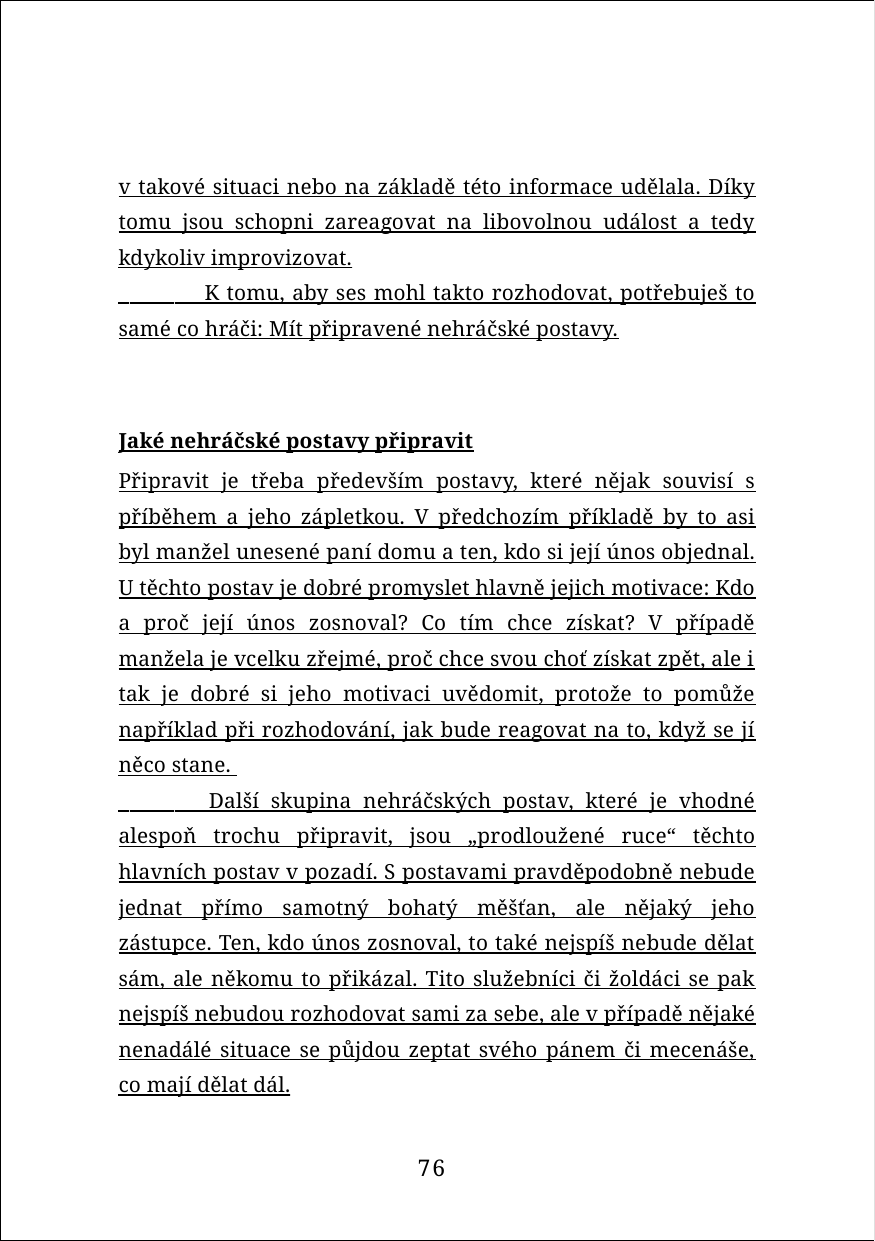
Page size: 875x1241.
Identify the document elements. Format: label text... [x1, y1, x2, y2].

text například při rozhodování, jak bude reagovat na to, když se jí [118, 705, 756, 739]
text nejspíš nebudou rozhodovat sami za sebe, ale v případě nějaké [118, 989, 756, 1023]
subtitle Jaké nehráčské postavy připravit [118, 426, 756, 455]
text a proč její únos zosnoval? Co tím chce získat? V případě [118, 598, 756, 633]
text jednat přímo samotný bohatý měšťan, ale nějaký jeho [118, 882, 756, 917]
text U těchto postav je dobré promyslet hlavně jejich motivace: Kdo [118, 563, 756, 597]
text sám, ale někomu to přikázal. Tito služebníci či žoldáci se pak [118, 953, 756, 988]
text něco stane. Další skupina nehráčských postav, které je vhodné [118, 740, 756, 810]
text kdykoliv improvizovat. K tomu, aby ses mohl takto rozhodovat, potřebuješ to [118, 232, 756, 302]
text manžela je vcelku zřejmé, proč chce svou choť získat zpět, ale i tak je dobré si jeho motivaci uvědomit, protože to pomůže [118, 634, 756, 704]
text alespoň trochu připravit, jsou „prodloužené ruce“ těchto [118, 812, 756, 846]
text v takové situaci nebo na základě této informace udělala. Díky [118, 172, 756, 196]
text Připravit je třeba především postavy, které nějak souvisí s [118, 466, 756, 491]
text byl manžel unesené paní domu a ten, kdo si její únos objednal. [118, 528, 756, 562]
text příběhem a jeho zápletkou. V předchozím příkladě by to asi [118, 492, 756, 526]
text nenadálé situace se půjdou zeptat svého pánem či mecenáše, [118, 1024, 756, 1059]
text samé co hráči: Mít připravené nehráčské postavy. [118, 304, 756, 342]
text tomu jsou schopni zareagovat na libovolnou událost a tedy [118, 197, 756, 231]
text hlavních postav v pozadí. S postavami pravděpodobně nebude [118, 847, 756, 881]
text co mají dělat dál. [118, 1060, 756, 1099]
text zástupce. Ten, kdo únos zosnoval, to také nejspíš nebude dělat [118, 918, 756, 952]
